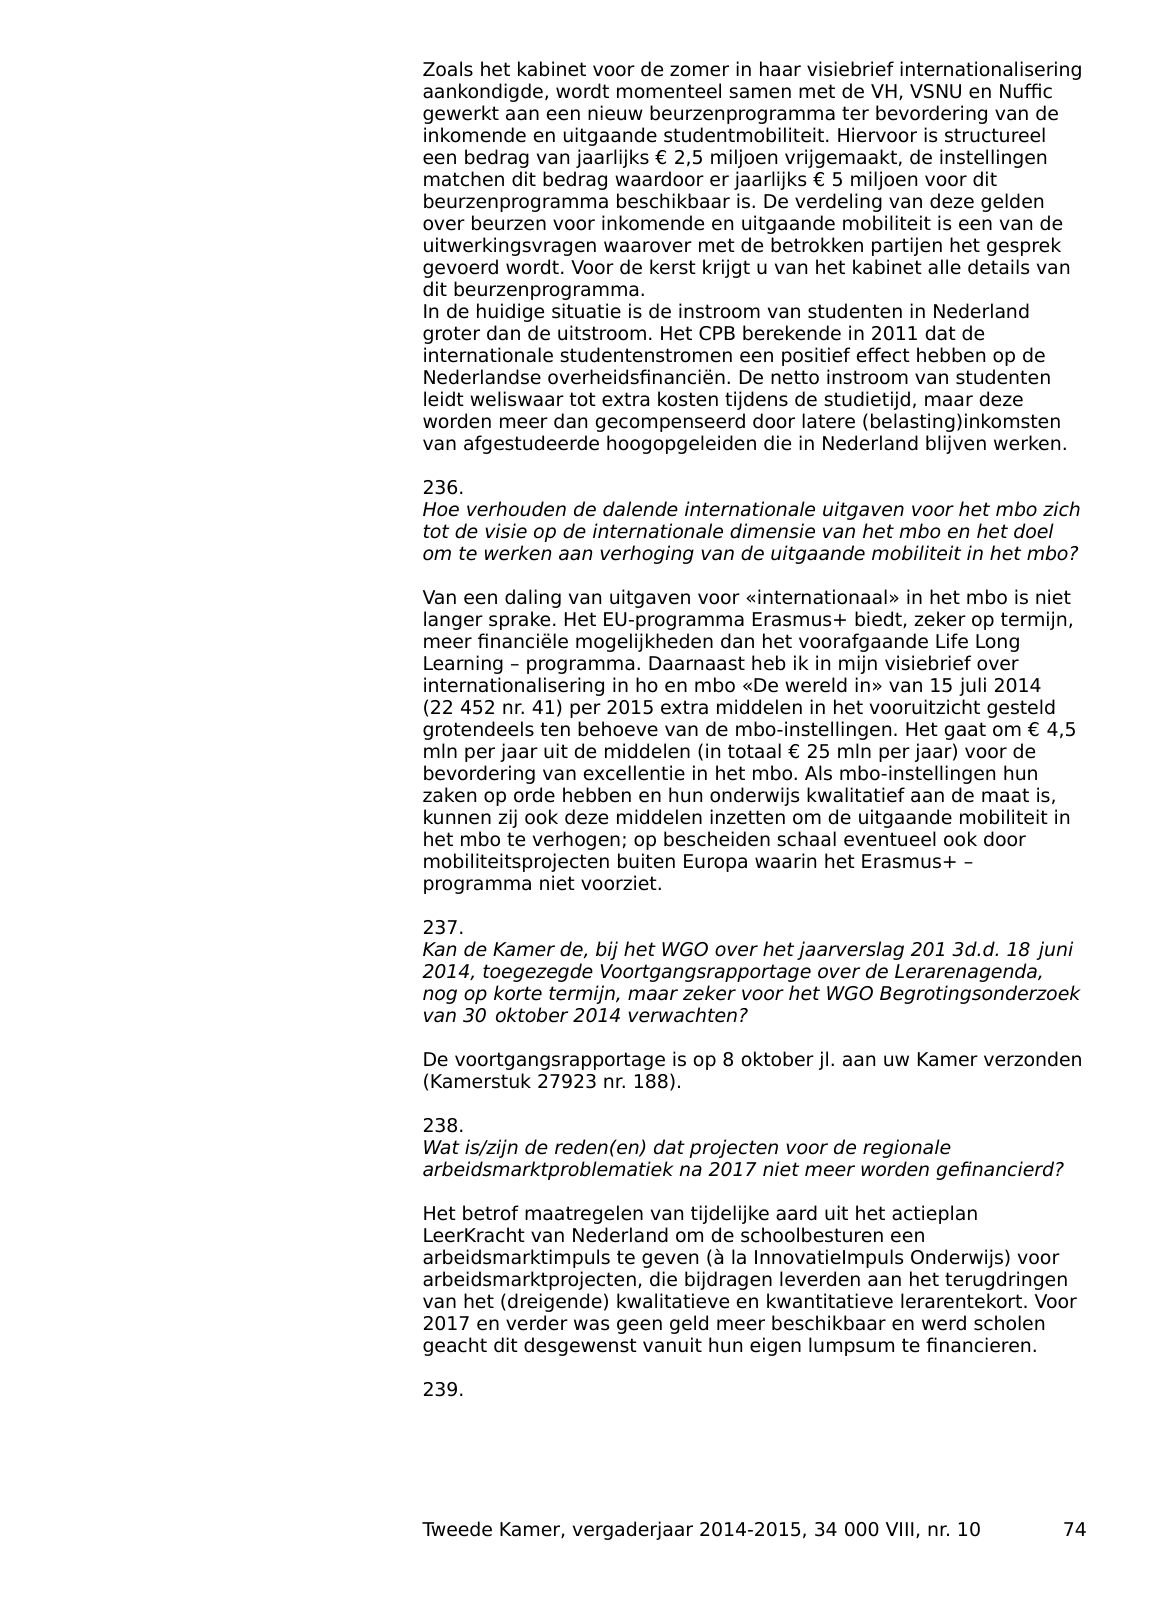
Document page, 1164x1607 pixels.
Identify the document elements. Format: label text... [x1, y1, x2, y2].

text 236. [422, 477, 1087, 499]
text 237. [422, 917, 1087, 939]
text 238. [422, 1115, 1087, 1137]
text Het betrof maatregelen van tijdelijke aard uit het actieplan LeerKracht van Nederland om de schoolbesturen een arbeidsmarktimpuls te geven (à la InnovatieImpuls Onderwijs) voor arbeidsmarktprojecten, die bijdragen leverden aan het terugdringen van het (dreigende) kwalitatieve en kwantitatieve lerarentekort. Voor 2017 en verder was geen geld meer beschikbaar en werd scholen geacht dit desgewenst vanuit hun eigen lumpsum te financieren. [422, 1203, 1087, 1357]
text In de huidige situatie is de instroom van studenten in Nederland groter dan de uitstroom. Het CPB berekende in 2011 dat de internationale studentenstromen een positief effect hebben op de Nederlandse overheidsfinanciën. De netto instroom van studenten leidt weliswaar tot extra kosten tijdens de studietijd, maar deze worden meer dan gecompenseerd door latere (belasting)inkomsten van afgestudeerde hoogopgeleiden die in Nederland blijven werken. [422, 301, 1087, 455]
text 239. [422, 1379, 1087, 1401]
text Kan de Kamer de, bij het WGO over het jaarverslag 201 3d.d. 18 juni 2014, toegezegde Voortgangsrapportage over de Lerarenagenda, nog op korte termijn, maar zeker voor het WGO Begrotingsonderzoek van 30 oktober 2014 verwachten? [422, 939, 1087, 1027]
text Wat is/zijn de reden(en) dat projecten voor de regionale arbeidsmarktproblematiek na 2017 niet meer worden gefinancierd? [422, 1137, 1087, 1181]
text Zoals het kabinet voor de zomer in haar visiebrief internationalisering aankondigde, wordt momenteel samen met de VH, VSNU en Nuffic gewerkt aan een nieuw beurzenprogramma ter bevordering van de inkomende en uitgaande studentmobiliteit. Hiervoor is structureel een bedrag van jaarlijks € 2,5 miljoen vrijgemaakt, de instellingen matchen dit bedrag waardoor er jaarlijks € 5 miljoen voor dit beurzenprogramma beschikbaar is. De verdeling van deze gelden over beurzen voor inkomende en uitgaande mobiliteit is een van de uitwerkingsvragen waarover met de betrokken partijen het gesprek gevoerd wordt. Voor de kerst krijgt u van het kabinet alle details van dit beurzenprogramma. [422, 59, 1087, 301]
text Hoe verhouden de dalende internationale uitgaven voor het mbo zich tot de visie op de internationale dimensie van het mbo en het doel om te werken aan verhoging van de uitgaande mobiliteit in het mbo? [422, 499, 1087, 565]
text Van een daling van uitgaven voor «internationaal» in het mbo is niet langer sprake. Het EU-programma Erasmus+ biedt, zeker op termijn, meer financiële mogelijkheden dan het voorafgaande Life Long Learning – programma. Daarnaast heb ik in mijn visiebrief over internationalisering in ho en mbo «De wereld in» van 15 juli 2014 (22 452 nr. 41) per 2015 extra middelen in het vooruitzicht gesteld grotendeels ten behoeve van de mbo-instellingen. Het gaat om € 4,5 mln per jaar uit de middelen (in totaal € 25 mln per jaar) voor de bevordering van excellentie in het mbo. Als mbo-instellingen hun zaken op orde hebben en hun onderwijs kwalitatief aan de maat is, kunnen zij ook deze middelen inzetten om de uitgaande mobiliteit in het mbo te verhogen; op bescheiden schaal eventueel ook door mobiliteitsprojecten buiten Europa waarin het Erasmus+ – programma niet voorziet. [422, 587, 1087, 895]
text De voortgangsrapportage is op 8 oktober jl. aan uw Kamer verzonden (Kamerstuk 27923 nr. 188). [422, 1049, 1087, 1093]
